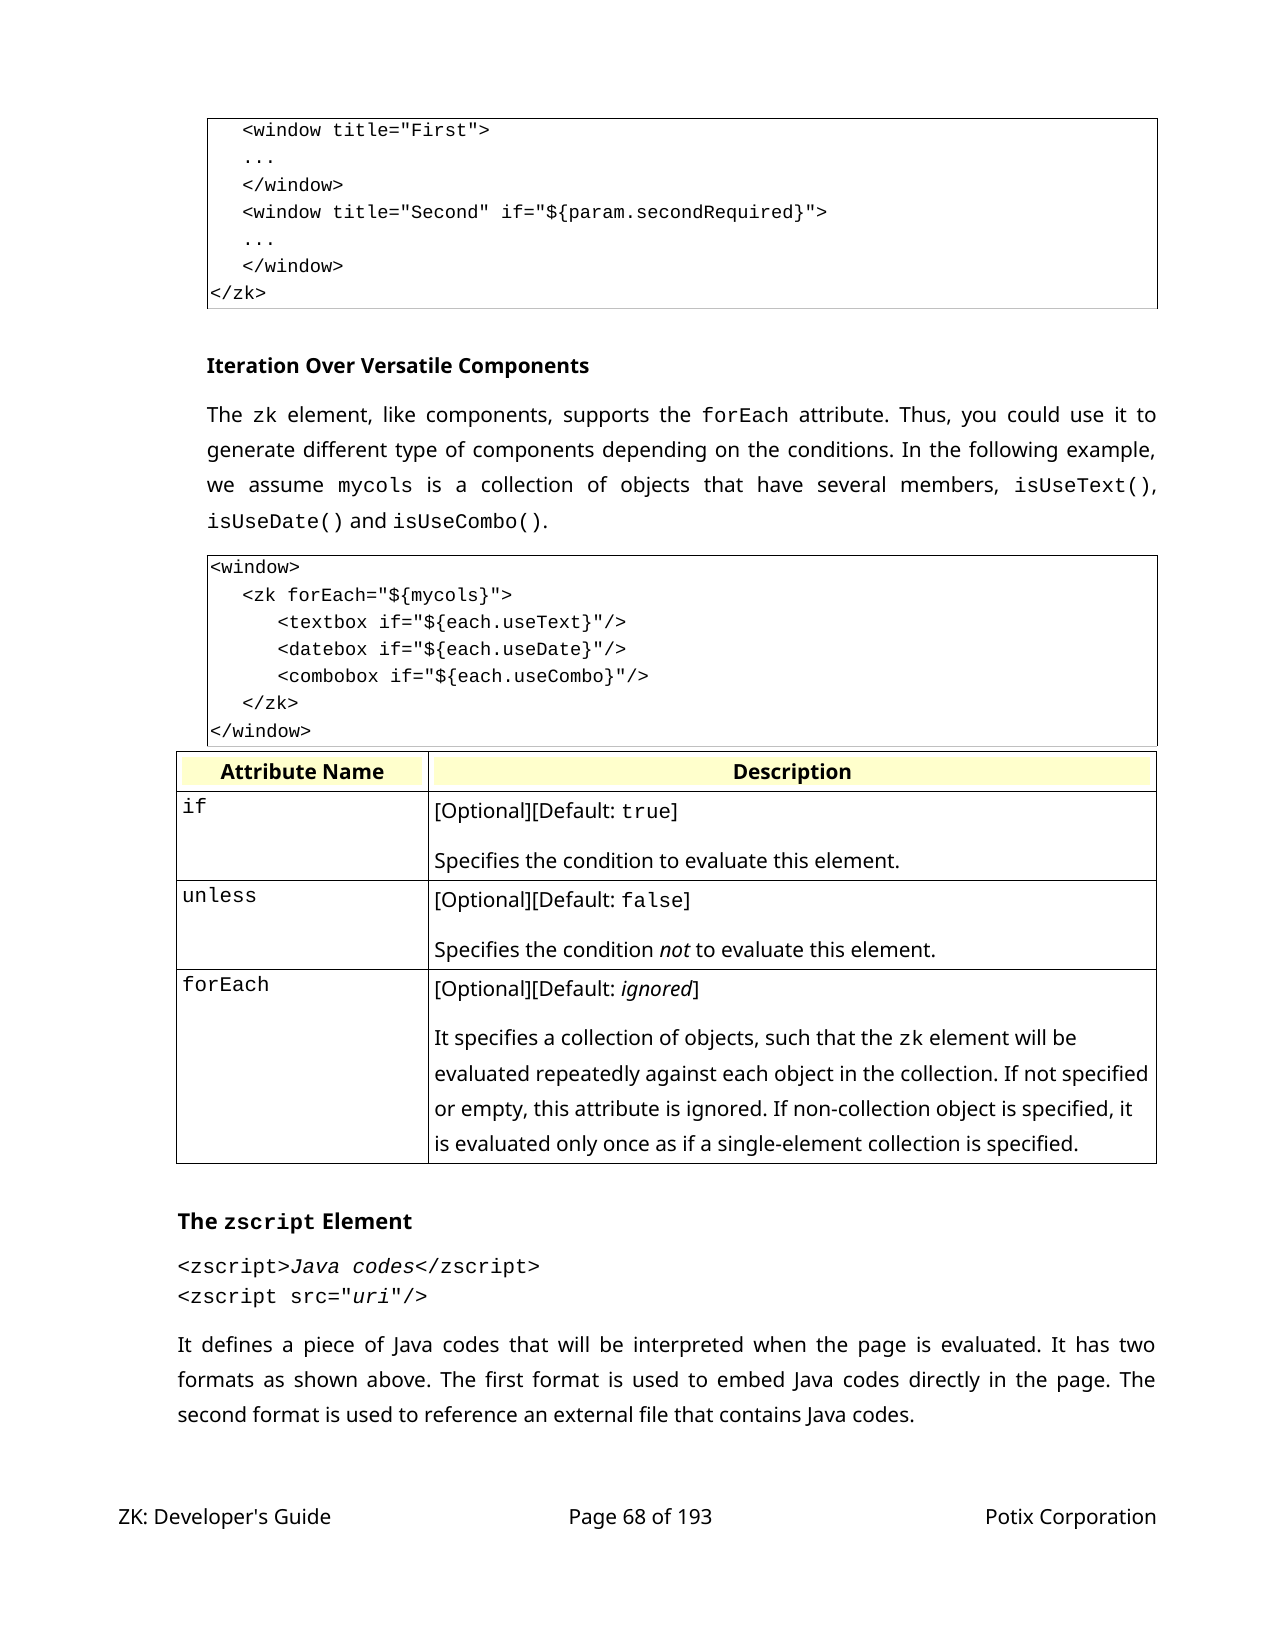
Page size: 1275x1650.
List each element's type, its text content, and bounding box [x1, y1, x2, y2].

text </zk> [208, 691, 1157, 716]
table_cell forEach [177, 970, 428, 1163]
text It defines a piece of Java codes that will be interpreted when the page is evaluated. It has two formats as shown above. The first format is used to embed Java codes directly in the page. The second format is used to reference an external file that contains Java codes. [177, 1330, 1157, 1429]
text ... [208, 227, 1157, 251]
table_header Attribute Name [177, 752, 428, 791]
text <datebox if="${each.useDate}"/> [208, 637, 1157, 661]
text <combobox if="${each.useCombo}"/> [208, 664, 1157, 688]
text <window title="First"> [208, 119, 1157, 142]
table_cell [Optional][Default: ignored] It specifies a collection of objects, such that the zk element will be evaluated repeatedly against each object in the collection. If not specified or empty, this attribute is ignored. If non-collection object is specified, it is evaluated only once as if a single-element collection is specified. [429, 970, 1156, 1163]
subtitle Iteration Over Versatile Components [207, 351, 1157, 379]
table_cell [Optional][Default: false] Specifies the condition not to evaluate this element. [429, 881, 1156, 969]
text <window> [208, 556, 1157, 579]
text The zk element, like components, supports the forEach attribute. Thus, you could use it to generate different type of components depending on the conditions. In the following example, we assume mycols is a collection of objects that have several members, isUseText(), isUseDate() and isUseCombo(). [207, 400, 1157, 535]
text <zscript>Java codes</zscript> <zscript src="uri"/> [177, 1257, 1157, 1309]
table_cell [Optional][Default: true] Specifies the condition to evaluate this element. [429, 792, 1156, 880]
text <textbox if="${each.useText}"/> [208, 610, 1157, 634]
text </window> [208, 254, 1157, 278]
text <zk forEach="${mycols}"> [208, 582, 1157, 607]
table_header Description [429, 752, 1156, 791]
text </window> [208, 718, 1157, 746]
text ... [208, 145, 1157, 169]
table_cell if [177, 792, 428, 880]
text </window> [208, 172, 1157, 197]
subtitle The zscript Element [177, 1206, 1157, 1236]
text <window title="Second" if="${param.secondRequired}"> [208, 200, 1157, 224]
text </zk> [208, 281, 1157, 308]
table_cell unless [177, 881, 428, 969]
